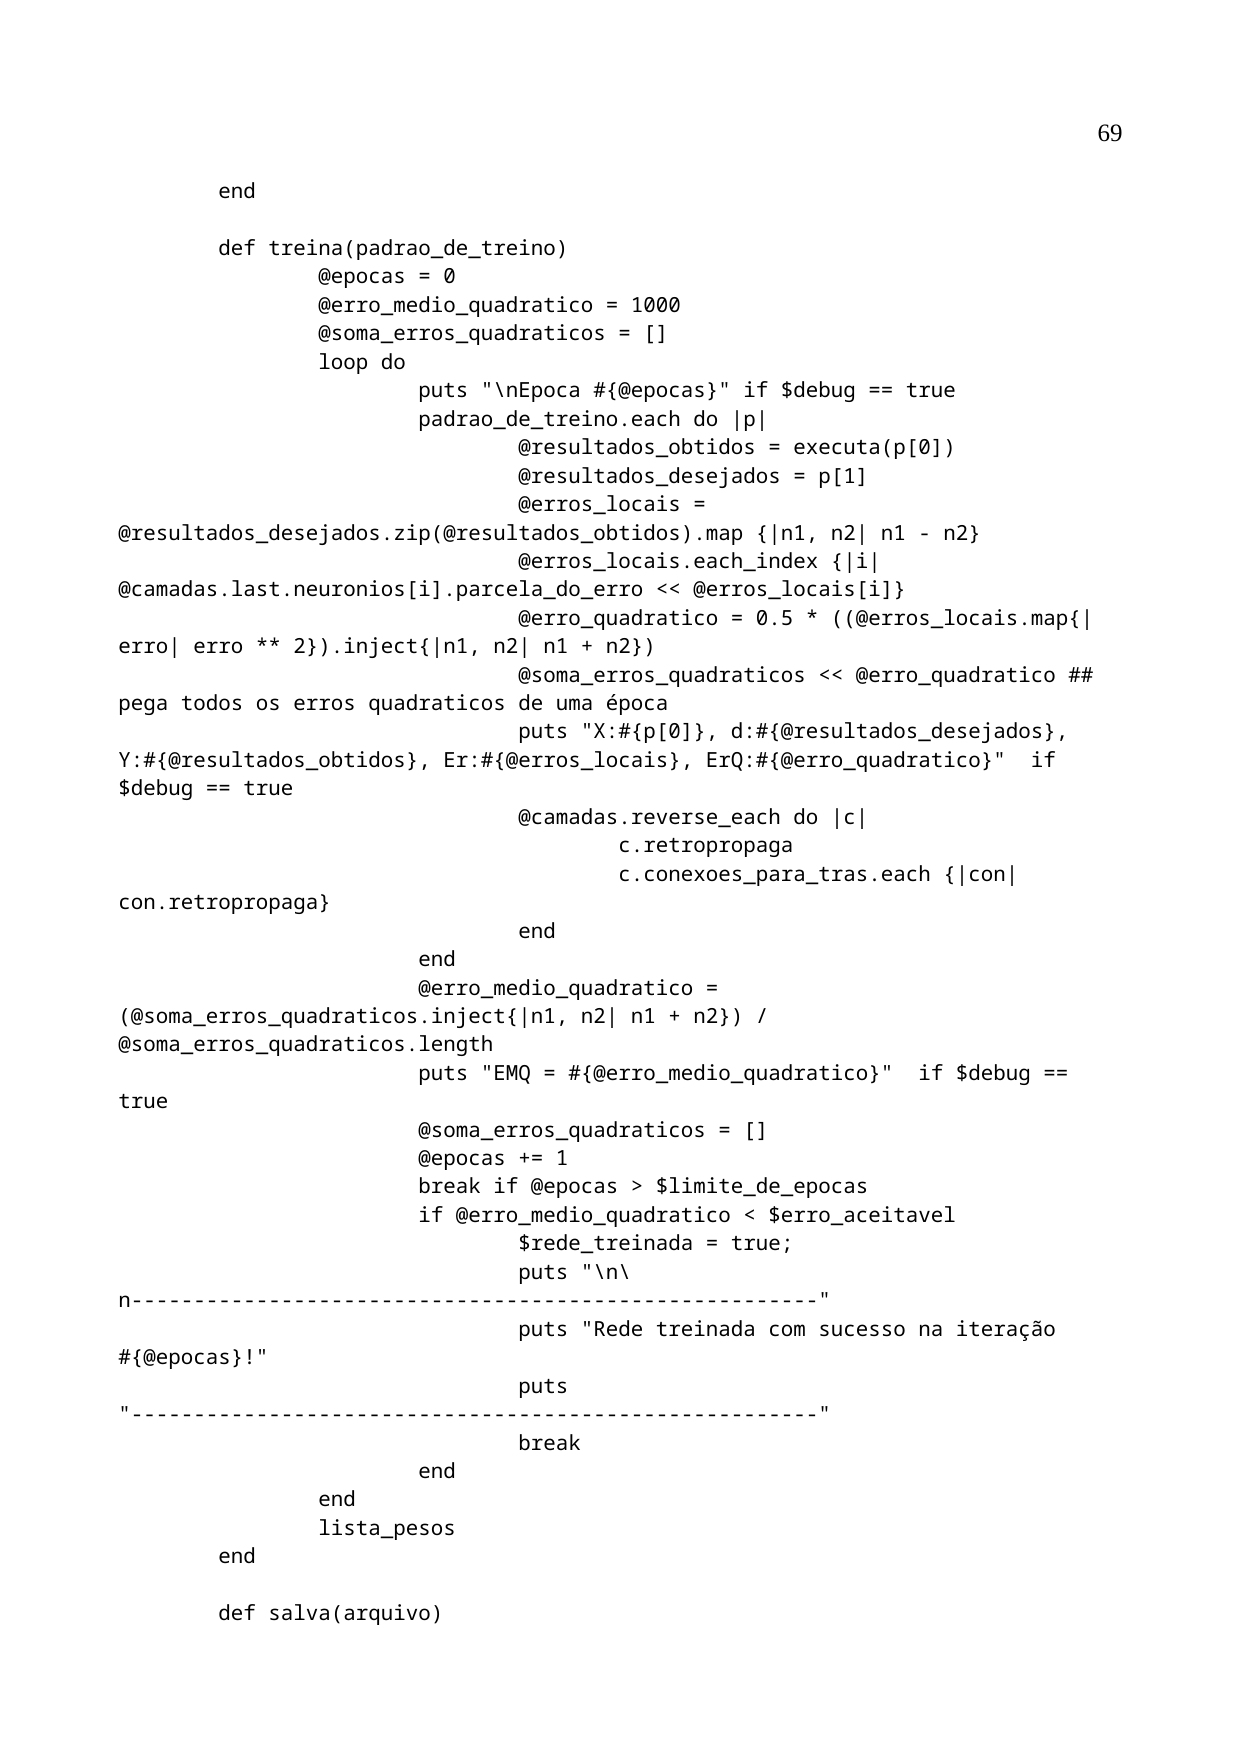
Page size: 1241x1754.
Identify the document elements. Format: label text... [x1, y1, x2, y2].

text end [118, 916, 1122, 944]
text @epocas += 1 [118, 1143, 1122, 1172]
text puts "EMQ = #{@erro_medio_quadratico}" if $debug == true [118, 1058, 1122, 1115]
text $rede_treinada = true; [118, 1228, 1122, 1257]
text @erro_medio_quadratico = (@soma_erros_quadraticos.inject{|n1, n2| n1 + n2}) / @soma_erros_quadraticos.length [118, 973, 1122, 1058]
text end [118, 1456, 1122, 1484]
text c.conexoes_para_tras.each {|con| con.retropropaga} [118, 859, 1122, 916]
text end [118, 944, 1122, 973]
text break [118, 1428, 1122, 1456]
text @soma_erros_quadraticos = [] [118, 1115, 1122, 1143]
text c.retropropaga [118, 830, 1122, 859]
text padrao_de_treino.each do |p| [118, 404, 1122, 432]
text loop do [118, 347, 1122, 375]
text end [118, 1541, 1122, 1570]
text puts "Rede treinada com sucesso na iteração #{@epocas}!" [118, 1314, 1122, 1371]
text puts "X:#{p[0]}, d:#{@resultados_desejados}, Y:#{@resultados_obtidos}, Er:#{@erros_locais}, ErQ:#{@erro_quadratico}" if $debug == true [118, 717, 1122, 802]
text @erros_locais = @resultados_desejados.zip(@resultados_obtidos).map {|n1, n2| n1 - n2} [118, 489, 1122, 546]
text if @erro_medio_quadratico < $erro_aceitavel [118, 1200, 1122, 1228]
text puts "-------------------------------------------------------" [118, 1371, 1122, 1428]
text lista_pesos [118, 1513, 1122, 1541]
text @resultados_obtidos = executa(p[0]) [118, 432, 1122, 461]
text @resultados_desejados = p[1] [118, 461, 1122, 489]
text @epocas = 0 [118, 262, 1122, 290]
text def treina(padrao_de_treino) [118, 233, 1122, 262]
text puts "\n\n-------------------------------------------------------" [118, 1257, 1122, 1314]
text end [118, 1484, 1122, 1513]
text puts "\nEpoca #{@epocas}" if $debug == true [118, 375, 1122, 404]
text @erros_locais.each_index {|i| @camadas.last.neuronios[i].parcela_do_erro << @erros_locais[i]} [118, 546, 1122, 603]
text @soma_erros_quadraticos = [] [118, 318, 1122, 347]
text def salva(arquivo) [118, 1598, 1122, 1627]
text @erro_quadratico = 0.5 * ((@erros_locais.map{|erro| erro ** 2}).inject{|n1, n2| n1 + n2}) [118, 603, 1122, 660]
text @soma_erros_quadraticos << @erro_quadratico ## pega todos os erros quadraticos de uma época [118, 660, 1122, 717]
text @erro_medio_quadratico = 1000 [118, 290, 1122, 318]
text break if @epocas > $limite_de_epocas [118, 1172, 1122, 1200]
text @camadas.reverse_each do |c| [118, 802, 1122, 830]
text end [118, 176, 1122, 205]
